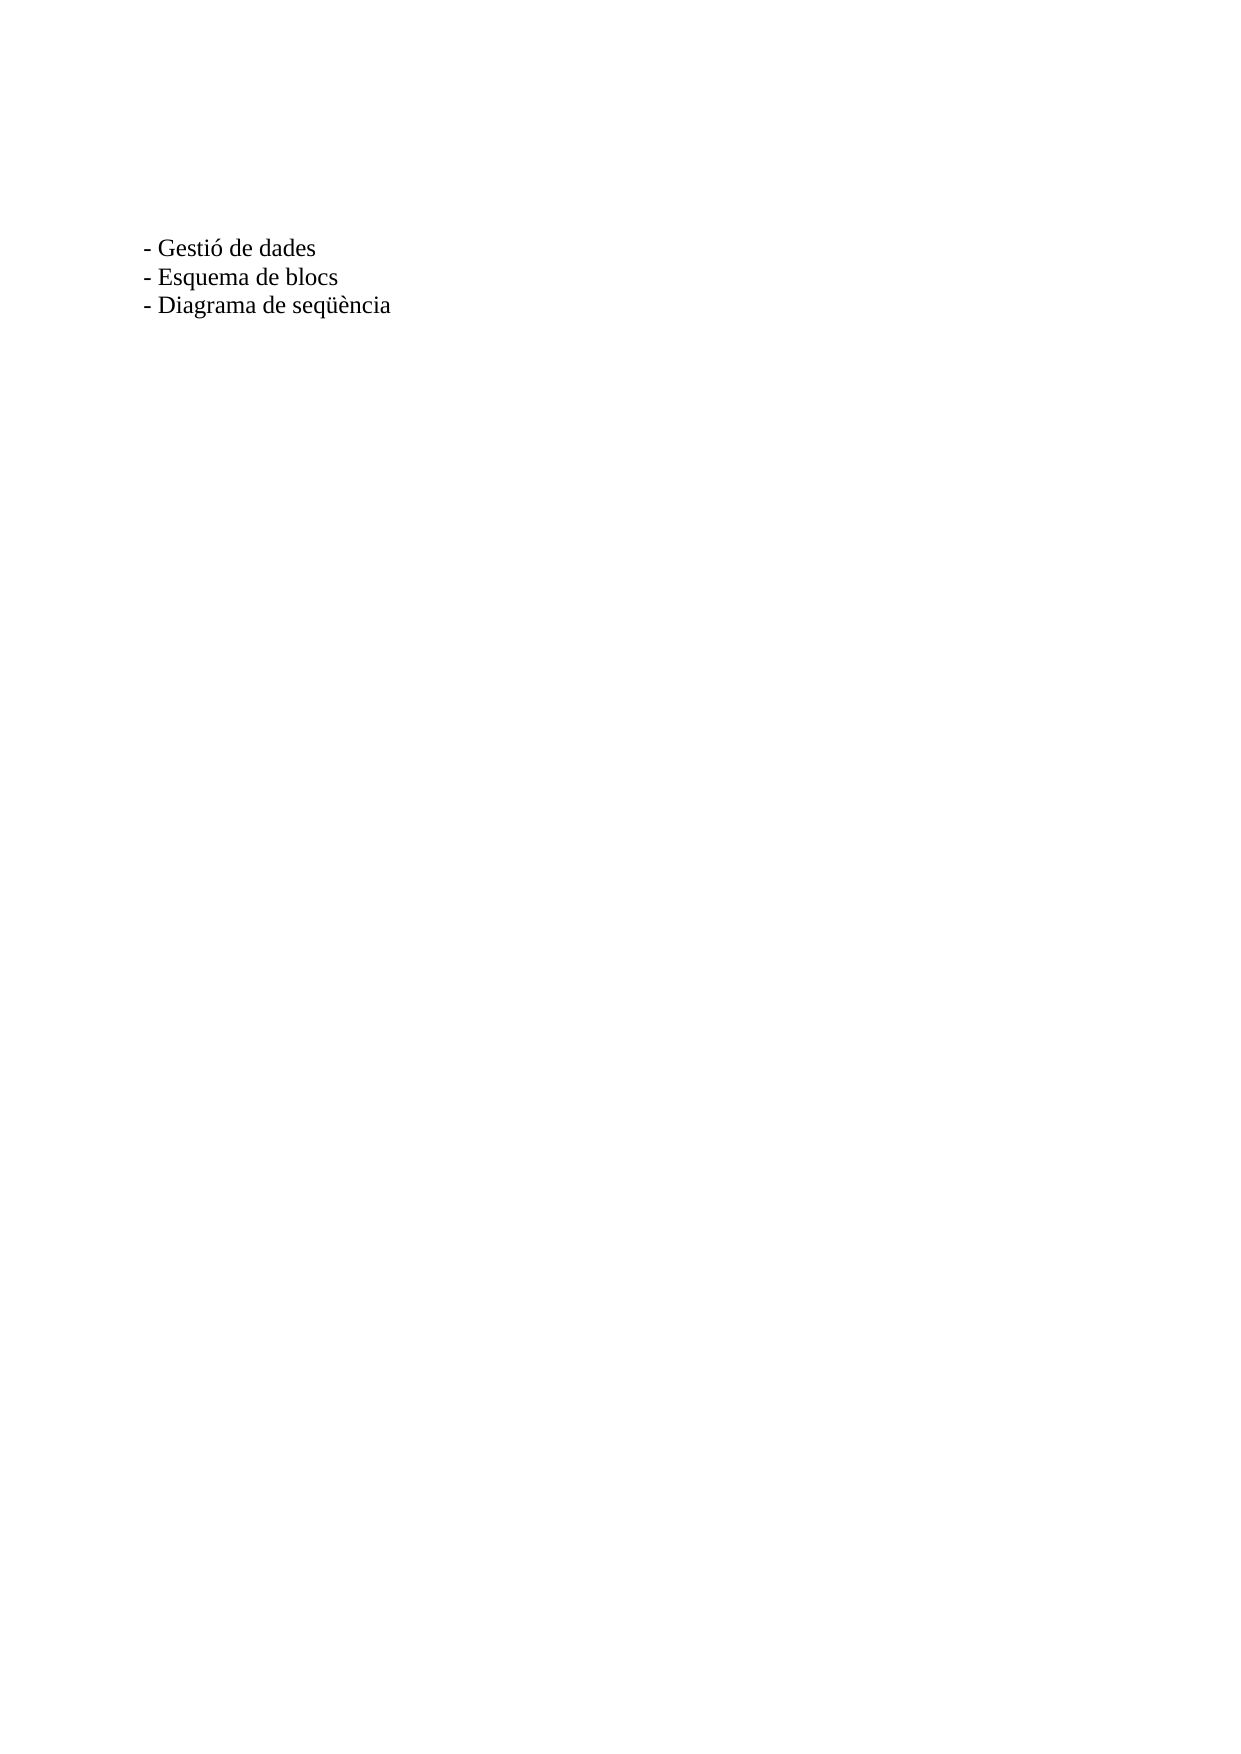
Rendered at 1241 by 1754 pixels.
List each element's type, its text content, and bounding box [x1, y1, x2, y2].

text - Gestió de dades [118, 233, 1122, 262]
text - Diagrama de seqüència [118, 291, 1122, 319]
text - Esquema de blocs [118, 262, 1122, 291]
